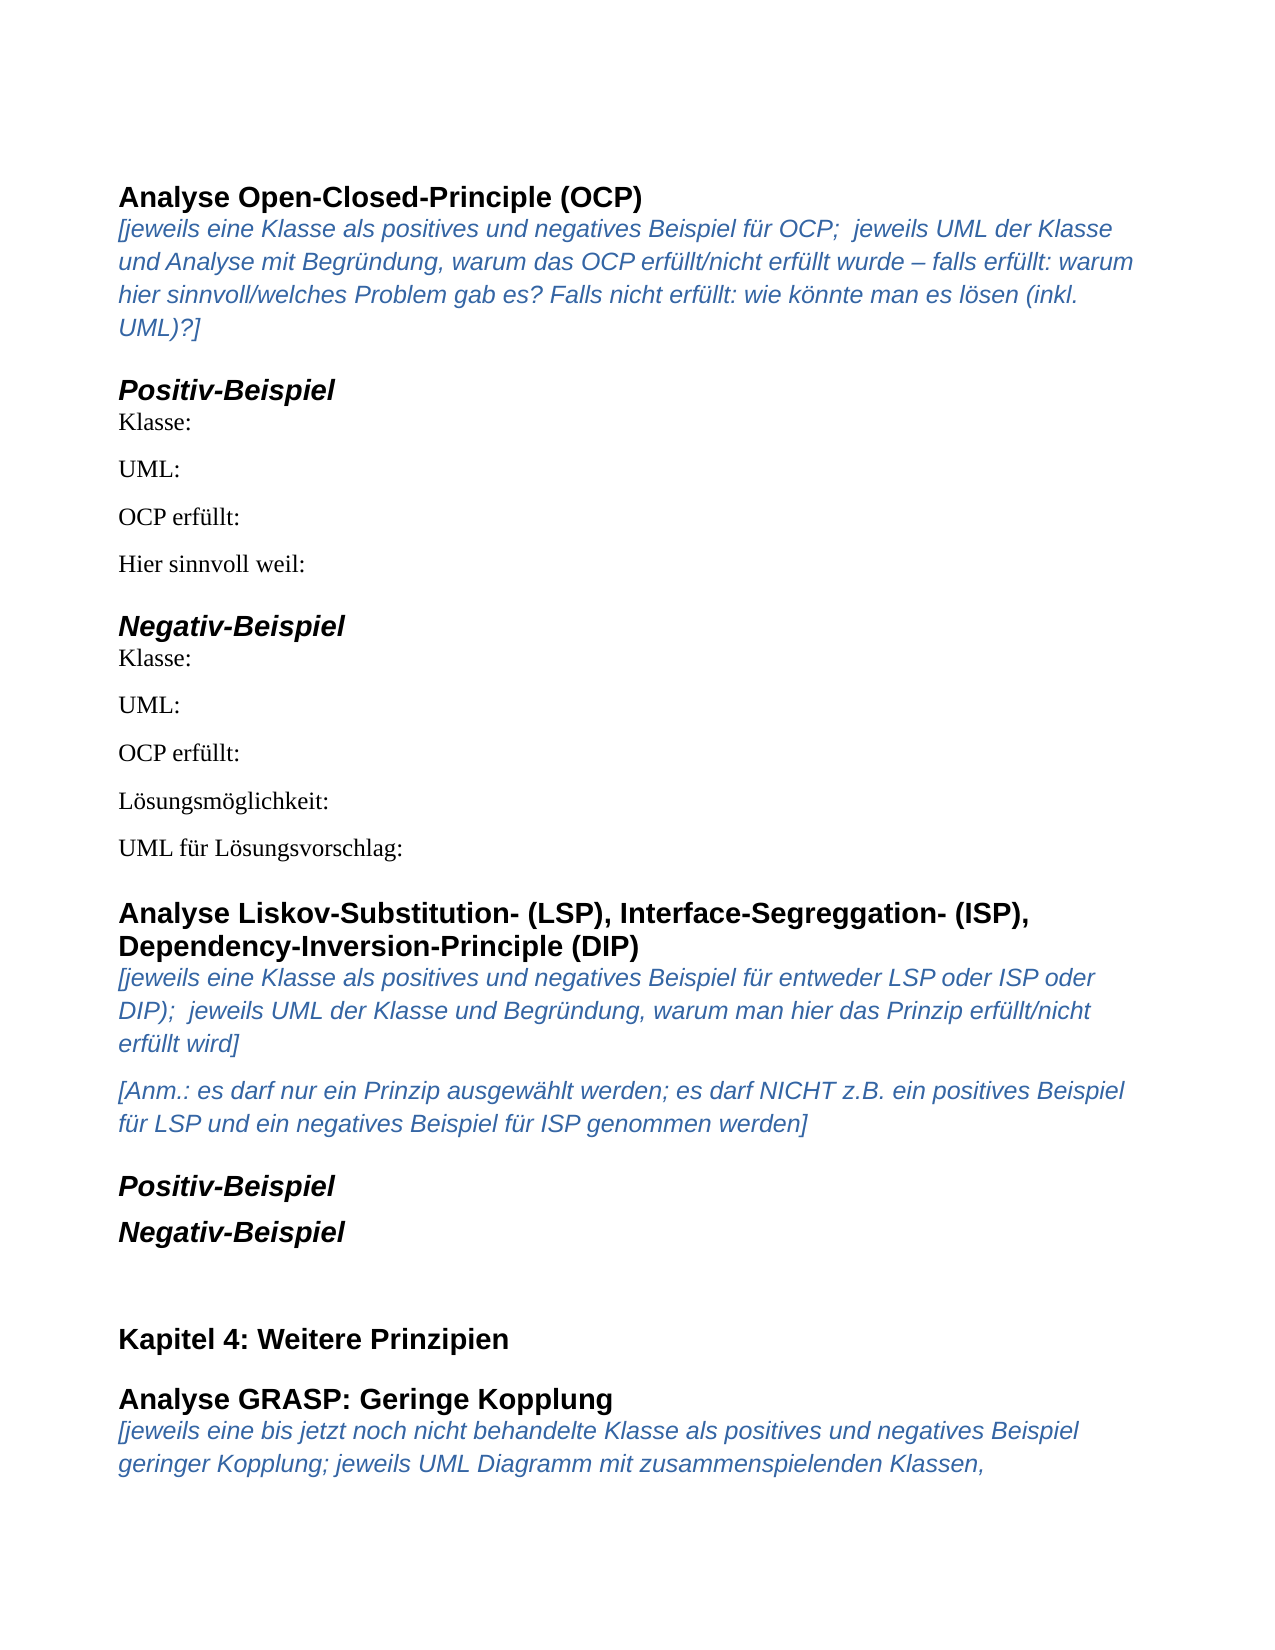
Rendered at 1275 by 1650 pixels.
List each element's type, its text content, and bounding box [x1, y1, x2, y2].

subtitle Negativ-Beispiel [118, 1216, 1157, 1249]
text Klasse: [118, 643, 1157, 672]
subtitle Analyse GRASP: Geringe Kopplung [118, 1382, 1157, 1416]
text Hier sinnvoll weil: [118, 549, 1157, 578]
text Lösungsmöglichkeit: [118, 786, 1157, 814]
subtitle Analyse Liskov-Substitution- (LSP), Interface-Segreggation- (ISP), Dependency-Inversion-Principle (DIP) [118, 896, 1157, 963]
text [jeweils eine Klasse als positives und negatives Beispiel für entweder LSP oder ISP oder DIP); jeweils UML der Klasse und Begründung, warum man hier das Prinzip erfüllt/nicht erfüllt wird] [118, 963, 1157, 1057]
subtitle Negativ-Beispiel [118, 609, 1157, 643]
text UML für Lösungsvorschlag: [118, 833, 1157, 862]
subtitle Positiv-Beispiel [118, 373, 1157, 407]
text OCP erfüllt: [118, 738, 1157, 767]
text UML: [118, 454, 1157, 483]
text UML: [118, 691, 1157, 719]
text [jeweils eine bis jetzt noch nicht behandelte Klasse als positives und negatives Beispiel geringer Kopplung; jeweils UML Diagramm mit zusammenspielenden Klassen, [118, 1416, 1157, 1478]
text [jeweils eine Klasse als positives und negatives Beispiel für OCP; jeweils UML der Klasse und Analyse mit Begründung, warum das OCP erfüllt/nicht erfüllt wurde – falls erfüllt: warum hier sinnvoll/welches Problem gab es? Falls nicht erfüllt: wie könnte man es lösen (inkl. UML)?] [118, 214, 1157, 342]
text Klasse: [118, 407, 1157, 435]
text OCP erfüllt: [118, 502, 1157, 531]
subtitle Positiv-Beispiel [118, 1169, 1157, 1203]
subtitle Analyse Open-Closed-Principle (OCP) [118, 180, 1157, 214]
subtitle Kapitel 4: Weitere Prinzipien [118, 1322, 1157, 1355]
text [Anm.: es darf nur ein Prinzip ausgewählt werden; es darf NICHT z.B. ein positives Beispiel für LSP und ein negatives Beispiel für ISP genommen werden] [118, 1076, 1157, 1138]
